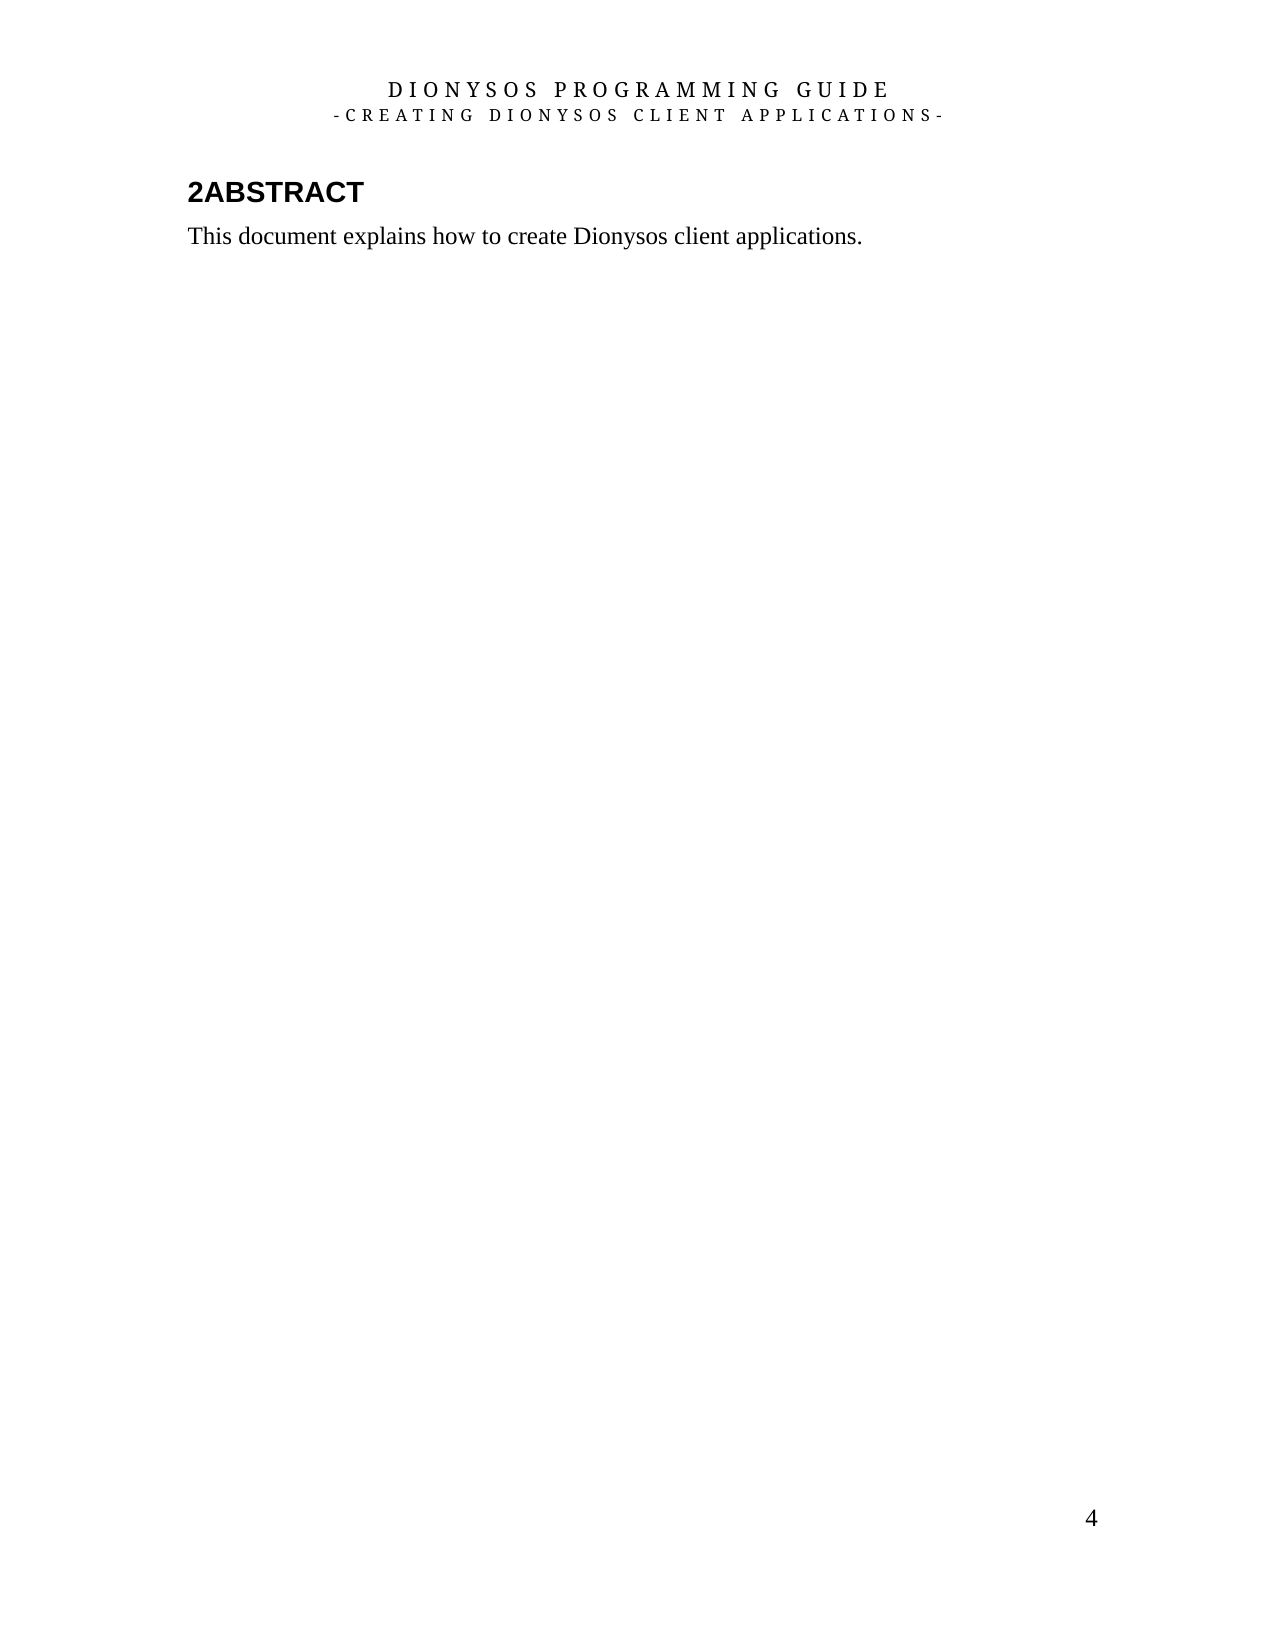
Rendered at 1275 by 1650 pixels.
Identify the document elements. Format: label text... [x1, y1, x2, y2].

subtitle ABSTRACT [187, 175, 1087, 208]
text This document explains how to create Dionysos client applications. [187, 221, 1087, 250]
